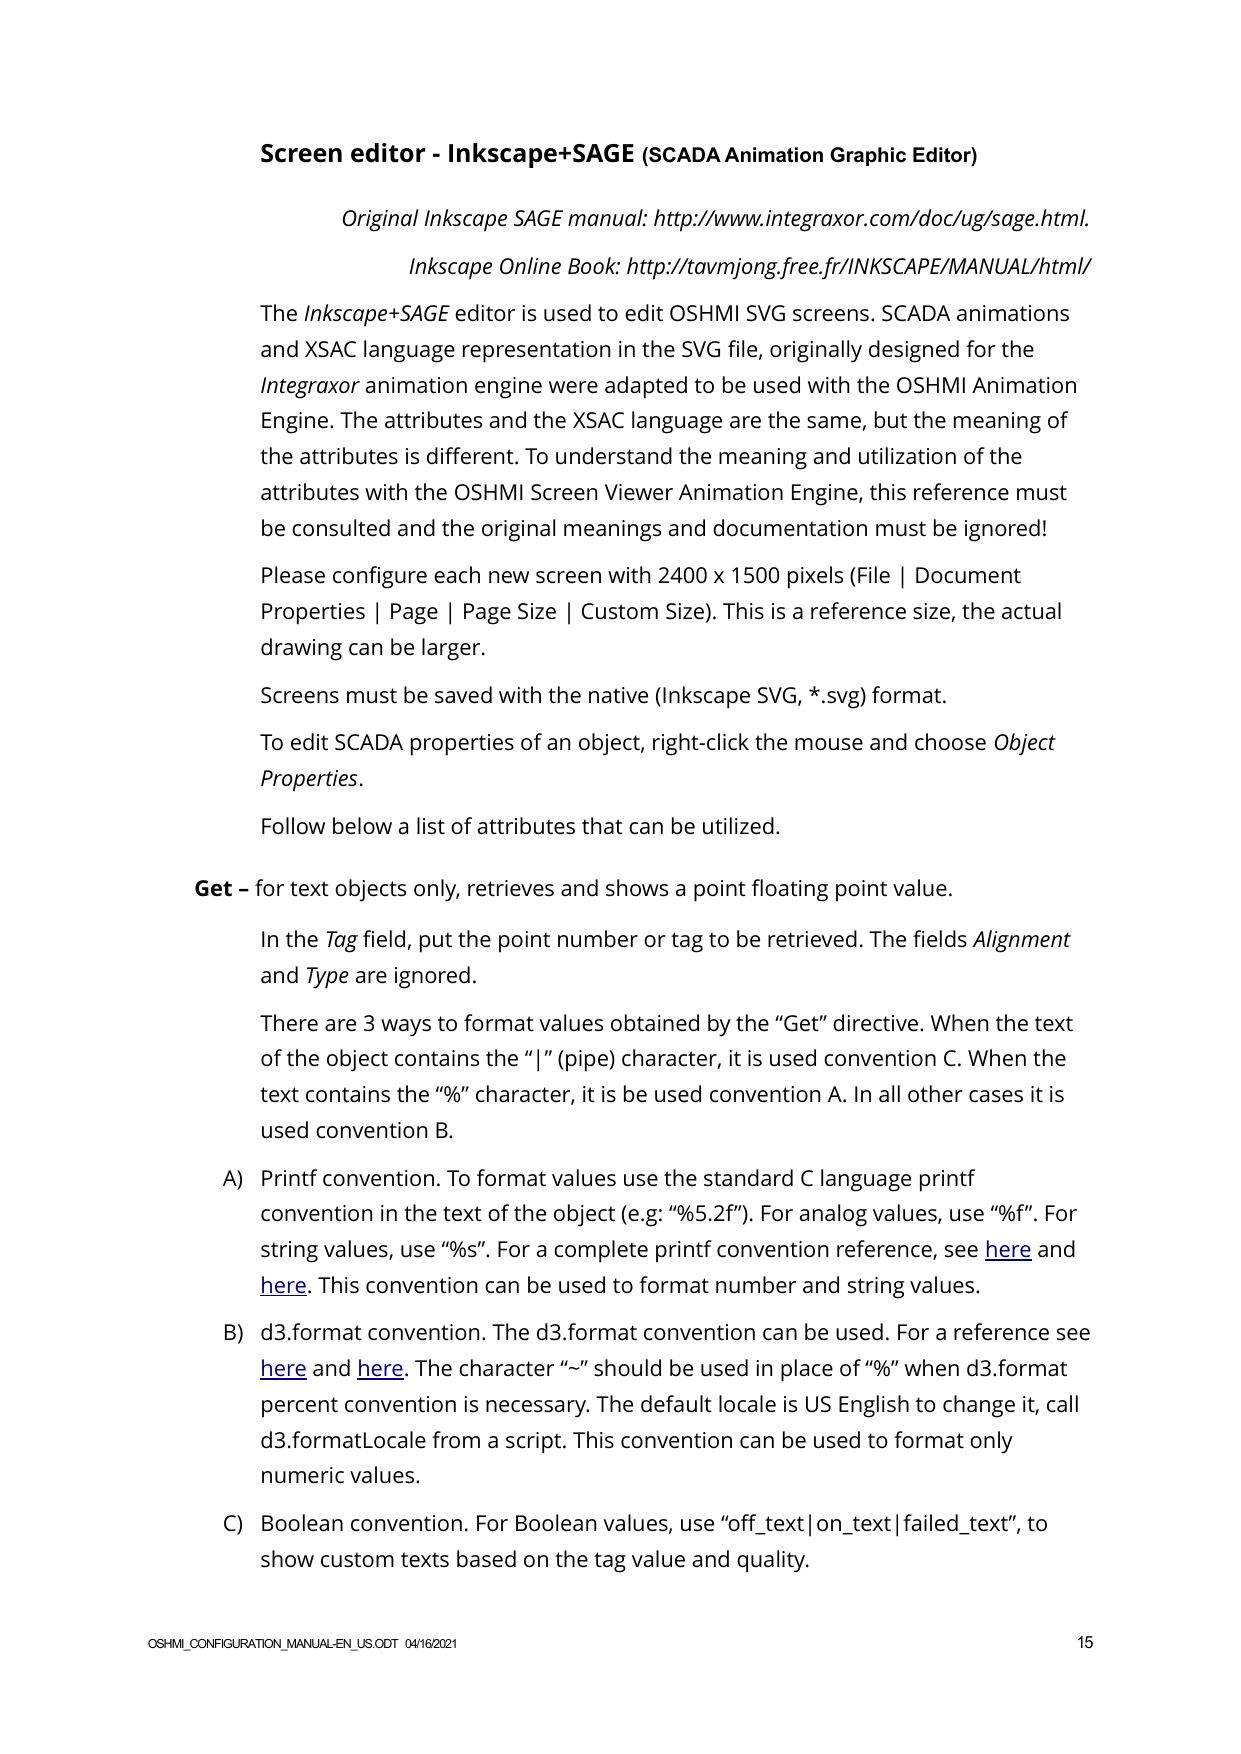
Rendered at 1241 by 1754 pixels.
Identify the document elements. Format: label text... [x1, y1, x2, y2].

subtitle Screen editor - Inkscape+SAGE (SCADA Animation Graphic Editor) [260, 136, 1093, 170]
text Get – for text objects only, retrieves and shows a point floating point value. [194, 873, 1093, 903]
text Please configure each new screen with 2400 x 1500 pixels (File | Document Properties | Page | Page Size | Custom Size). This is a reference size, the actual drawing can be larger. [260, 560, 1093, 662]
text Original Inkscape SAGE manual: http://www.integraxor.com/doc/ug/sage.html. [260, 203, 1093, 233]
text The Inkscape+SAGE editor is used to edit OSHMI SVG screens. SCADA animations and XSAC language representation in the SVG file, originally designed for the Integraxor animation engine were adapted to be used with the OSHMI Animation Engine. The attributes and the XSAC language are the same, but the meaning of the attributes is different. To understand the meaning and utilization of the attributes with the OSHMI Screen Viewer Animation Engine, this reference must be consulted and the original meanings and documentation must be ignored! [260, 298, 1093, 542]
list Boolean convention. For Boolean values, use “off_text|on_text|failed_text”, to show custom texts based on the tag value and quality. [223, 1508, 1093, 1573]
text In the Tag field, put the point number or tag to be retrieved. The fields Alignment and Type are ignored. [260, 924, 1093, 990]
text There are 3 ways to format values obtained by the “Get” directive. When the text of the object contains the “|” (pipe) character, it is used convention C. When the text contains the “%” character, it is be used convention A. In all other cases it is used convention B. [260, 1008, 1093, 1144]
text Screens must be saved with the native (Inkscape SVG, *.svg) format. [260, 679, 1093, 709]
text To edit SCADA properties of an object, right-click the mouse and choose Object Properties. [260, 727, 1093, 793]
list d3.format convention. The d3.format convention can be used. For a reference see here and here. The character “~” should be used in place of “%” when d3.format percent convention is necessary. The default locale is US English to change it, call d3.formatLocale from a script. This convention can be used to format only numeric values. [223, 1317, 1093, 1490]
text Follow below a list of attributes that can be utilized. [260, 811, 1093, 841]
text Inkscape Online Book: http://tavmjong.free.fr/INKSCAPE/MANUAL/html/ [260, 251, 1093, 280]
list Printf convention. To format values use the standard C language printf convention in the text of the object (e.g: “%5.2f”). For analog values, use “%f”. For string values, use “%s”. For a complete printf convention reference, see here and here. This convention can be used to format number and string values. [223, 1162, 1093, 1299]
